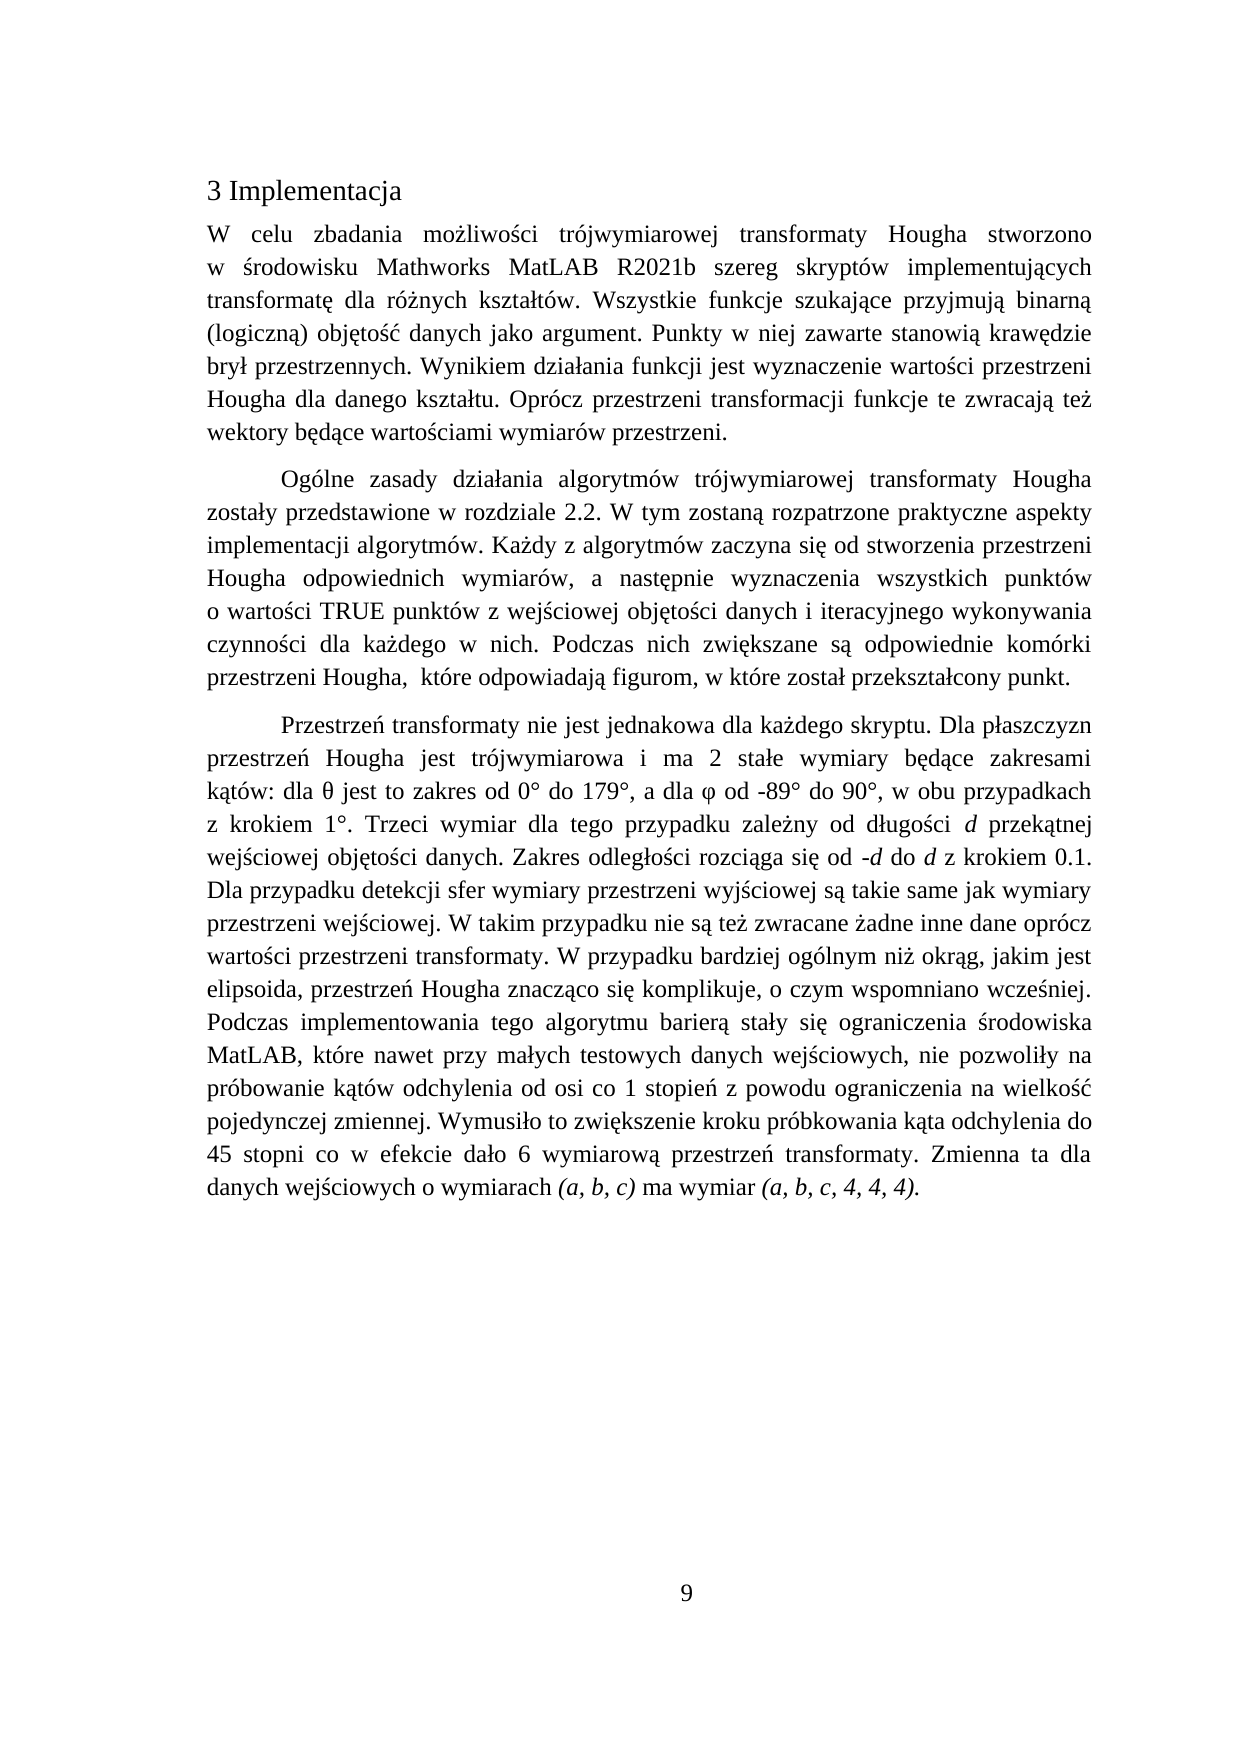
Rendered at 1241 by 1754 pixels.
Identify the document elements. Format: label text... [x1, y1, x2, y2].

text W celu zbadania możliwości trójwymiarowej transformaty Hougha stworzono w środowisku Mathworks MatLAB R2021b szereg skryptów implementujących transformatę dla różnych kształtów. Wszystkie funkcje szukające przyjmują binarną (logiczną) objętość danych jako argument. Punkty w niej zawarte stanowią krawędzie brył przestrzennych. Wynikiem działania funkcji jest wyznaczenie wartości przestrzeni Hougha dla danego kształtu. Oprócz przestrzeni transformacji funkcje te zwracają też wektory będące wartościami wymiarów przestrzeni. [207, 219, 1093, 446]
text Przestrzeń transformaty nie jest jednakowa dla każdego skryptu. Dla płaszczyzn przestrzeń Hougha jest trójwymiarowa i ma 2 stałe wymiary będące zakresami kątów: dla θ jest to zakres od 0° do 179°, a dla φ od -89° do 90°, w obu przypadkach z krokiem 1°. Trzeci wymiar dla tego przypadku zależny od długości d przekątnej wejściowej objętości danych. Zakres odległości rozciąga się od -d do d z krokiem 0.1. Dla przypadku detekcji sfer wymiary przestrzeni wyjściowej są takie same jak wymiary przestrzeni wejściowej. W takim przypadku nie są też zwracane żadne inne dane oprócz wartości przestrzeni transformaty. W przypadku bardziej ogólnym niż okrąg, jakim jest elipsoida, przestrzeń Hougha znacząco się komplikuje, o czym wspomniano wcześniej. Podczas implementowania tego algorytmu barierą stały się ograniczenia środowiska MatLAB, które nawet przy małych testowych danych wejściowych, nie pozwoliły na próbowanie kątów odchylenia od osi co 1 stopień z powodu ograniczenia na wielkość pojedynczej zmiennej. Wymusiło to zwiększenie kroku próbkowania kąta odchylenia do 45 stopni co w efekcie dało 6 wymiarową przestrzeń transformaty. Zmienna ta dla danych wejściowych o wymiarach (a, b, c) ma wymiar (a, b, c, 4, 4, 4). [207, 710, 1093, 1201]
text Ogólne zasady działania algorytmów trójwymiarowej transformaty Hougha zostały przedstawione w rozdziale 2.2. W tym zostaną rozpatrzone praktyczne aspekty implementacji algorytmów. Każdy z algorytmów zaczyna się od stworzenia przestrzeni Hougha odpowiednich wymiarów, a następnie wyznaczenia wszystkich punktów o wartości TRUE punktów z wejściowej objętości danych i iteracyjnego wykonywania czynności dla każdego w nich. Podczas nich zwiększane są odpowiednie komórki przestrzeni Hougha, które odpowiadają figurom, w które został przekształcony punkt. [207, 464, 1093, 691]
subtitle 3 Implementacja [207, 173, 1093, 206]
